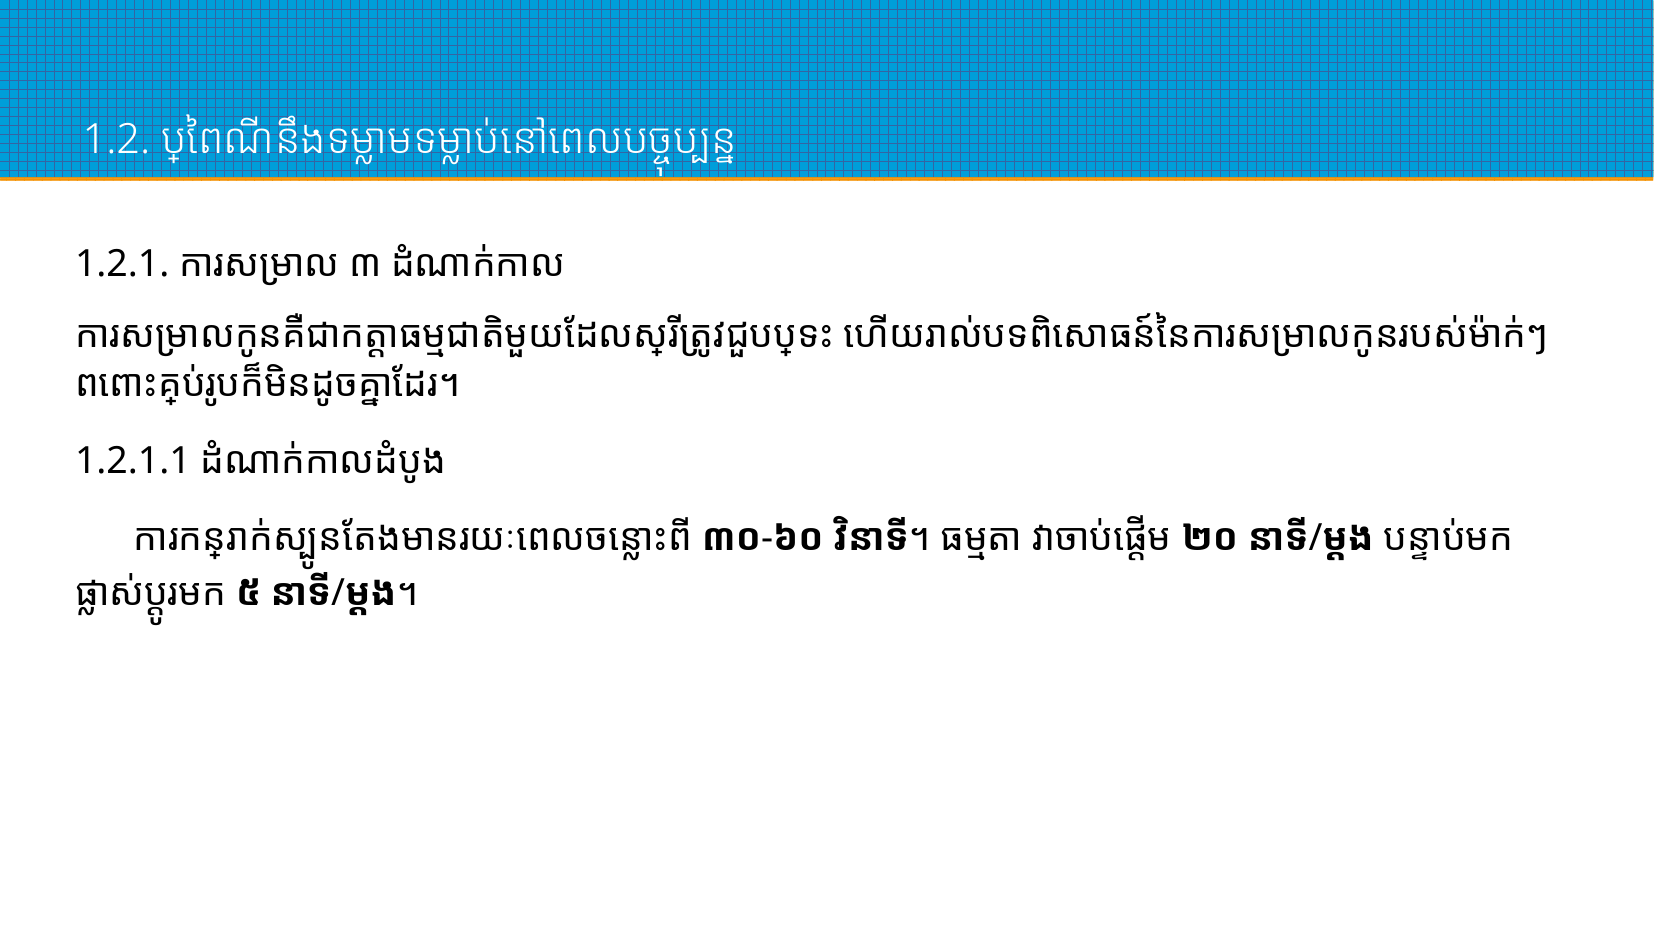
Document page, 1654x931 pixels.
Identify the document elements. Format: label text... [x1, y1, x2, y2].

list 1.2.1. ការសម្រាល ៣ ដំណាក់កាល ការ​សម្រាល​កូន​គឺ​ជា​កត្តា​ធម្មជាតិ​មួយ​ដែល​ស្ត្រី​ត្រូវ​ជួប​ប្រទះ ហើយ​រាល់​បទពិសោធន៍​នៃ​ការ​សម្រាល​កូន​របស់​ម៉ាក់​ៗ​ពពោះ​គ្រប់​រូប​ក៏​មិន​ដូច​គ្នា​ដែរ។ 1.2.1.1 ដំណាក់​កាល​ដំបូង ការ​កន្ត្រាក់​ស្បូន​តែង​មាន​រយៈពេល​ចន្លោះ​ពី ៣០-៦០ វិនាទី។ ធម្មតា វា​ចាប់​ផ្ដើម ២០ នាទី/ម្ដង បន្ទាប់​មក ផ្លាស់ប្ដូរ​មក ៥ នាទី​/ម្ដង។ [75, 236, 1576, 895]
title 1.2. ប្រពៃណីនឹងទម្លាមទម្លាប់នៅពេល​បច្ចុប្បន្ន [82, 14, 1571, 171]
